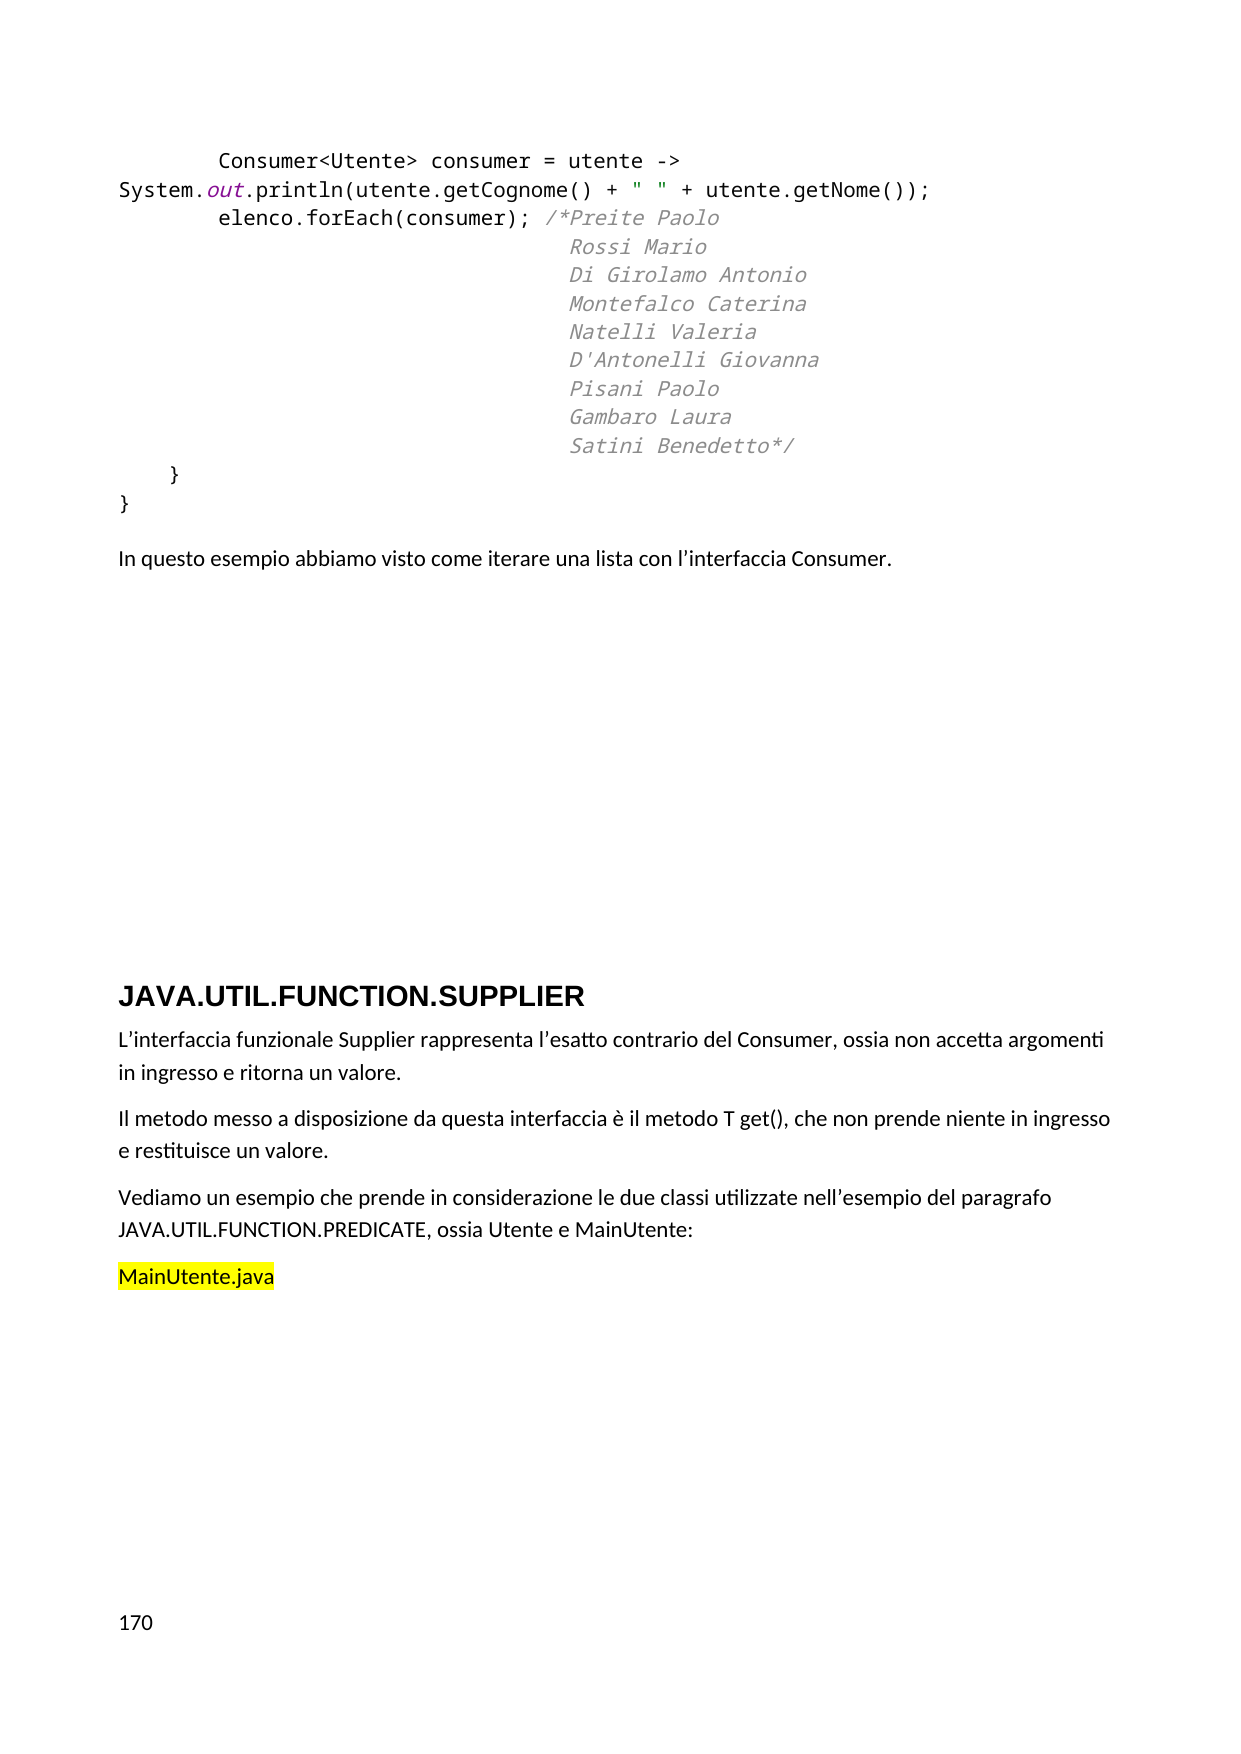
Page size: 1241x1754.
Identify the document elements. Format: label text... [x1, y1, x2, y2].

text Consumer<Utente> consumer = utente -> System.out.println(utente.getCognome() + " " + utente.getNome()); elenco.forEach(consumer); /*Preite Paolo Rossi Mario Di Girolamo Antonio Montefalco Caterina Natelli Valeria D'Antonelli Giovanna Pisani Paolo Gambaro Laura Satini Benedetto*/ } } [118, 118, 1122, 516]
text MainUtente.java [118, 1262, 1122, 1290]
text Il metodo messo a disposizione da questa interfaccia è il metodo T get(), che non prende niente in ingresso e restituisce un valore. [118, 1104, 1122, 1164]
subtitle JAVA.UTIL.FUNCTION.SUPPLIER [118, 979, 1122, 1013]
text Vediamo un esempio che prende in considerazione le due classi utilizzate nell’esempio del paragrafo JAVA.UTIL.FUNCTION.PREDICATE, ossia Utente e MainUtente: [118, 1183, 1122, 1243]
text L’interfaccia funzionale Supplier rappresenta l’esatto contrario del Consumer, ossia non accetta argomenti in ingresso e ritorna un valore. [118, 1025, 1122, 1086]
text In questo esempio abbiamo visto come iterare una lista con l’interfaccia Consumer. [118, 544, 1122, 572]
